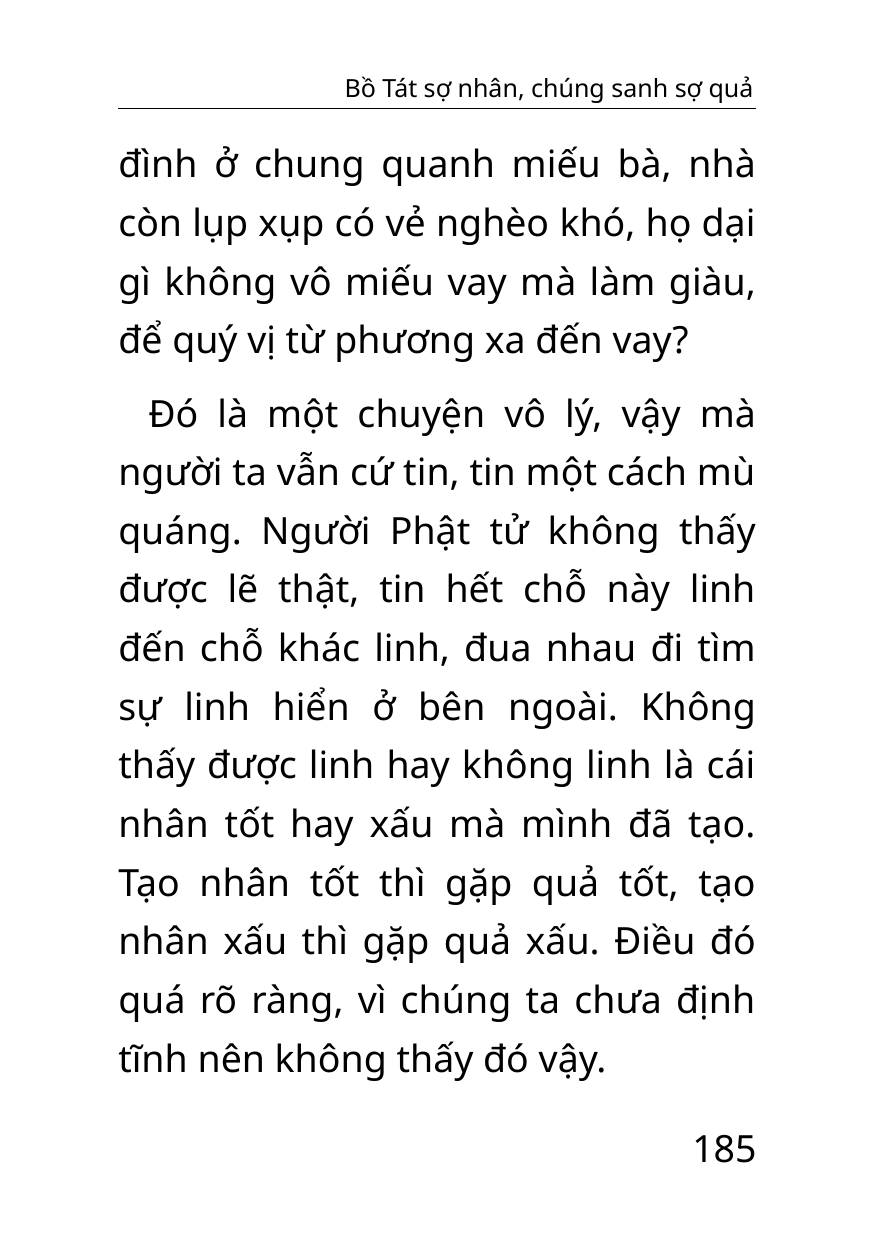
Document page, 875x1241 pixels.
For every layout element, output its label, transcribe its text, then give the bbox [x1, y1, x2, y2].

text đình ở chung quanh miếu bà, nhà còn lụp xụp có vẻ nghèo khó, họ dại gì không vô miếu vay mà làm giàu, để quý vị từ phương xa đến vay? [118, 138, 756, 365]
text Đó là một chuyện vô lý, vậy mà người ta vẫn cứ tin, tin một cách mù quáng. Người Phật tử không thấy được lẽ thật, tin hết chỗ này linh đến chỗ khác linh, đua nhau đi tìm sự linh hiển ở bên ngoài. Không thấy được linh hay không linh là cái nhân tốt hay xấu mà mình đã tạo. Tạo nhân tốt thì gặp quả tốt, tạo nhân xấu thì gặp quả xấu. Điều đó quá rõ ràng, vì chúng ta chưa định tĩnh nên không thấy đó vậy. [118, 387, 756, 1083]
